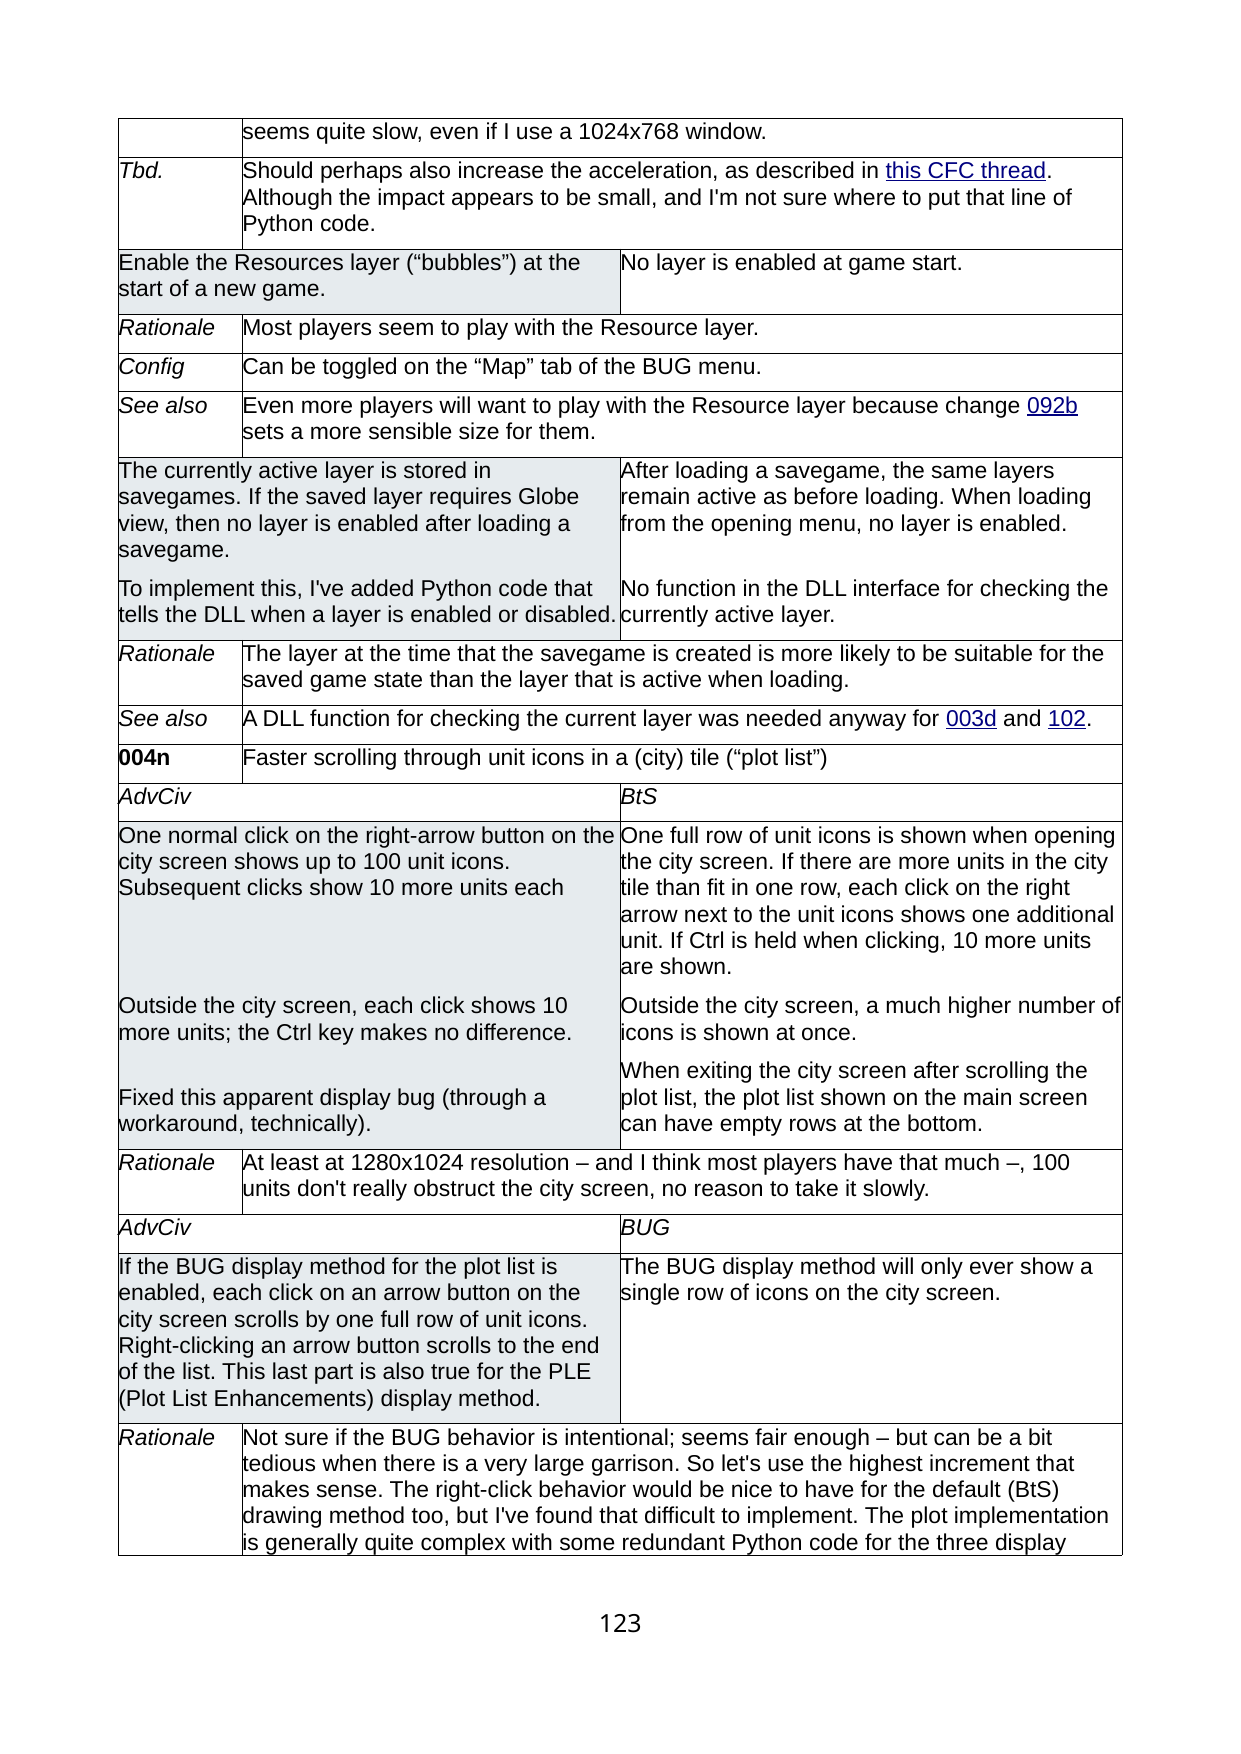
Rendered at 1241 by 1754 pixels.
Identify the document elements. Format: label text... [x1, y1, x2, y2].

table_cell At least at 1280x1024 resolution – and I think most players have that much –, 100 units don't really obstruct the city screen, no reason to take it slowly. [243, 1150, 1122, 1214]
table_cell AdvCiv [119, 1215, 620, 1253]
table_cell The layer at the time that the savegame is created is more likely to be suitable for the saved game state than the layer that is active when loading. [243, 641, 1122, 705]
table_cell Not sure if the BUG behavior is intentional; seems fair enough – but can be a bit tedious when there is a very large garrison. So let's use the highest increment that makes sense. The right-click behavior would be nice to have for the default (BtS) drawing method too, but I've found that difficult to implement. The plot implementation is generally quite complex with some redundant Python code for the three display [243, 1424, 1122, 1555]
table_cell After loading a savegame, the same layers remain active as before loading. When loading from the opening menu, no layer is enabled. No function in the DLL interface for checking the currently active layer. [621, 458, 1122, 640]
table_cell Config [119, 354, 242, 391]
table_cell seems quite slow, even if I use a 1024x768 window. [243, 119, 1122, 157]
table_cell Rationale [119, 1150, 242, 1214]
table_cell Can be toggled on the “Map” tab of the BUG menu. [243, 354, 1122, 391]
table_cell Should perhaps also increase the acceleration, as described in this CFC thread. Although the impact appears to be small, and I'm not sure where to put that line of Python code. [243, 158, 1122, 248]
table_cell A DLL function for checking the current layer was needed anyway for 003d and 102. [243, 706, 1122, 744]
table_cell Tbd. [119, 158, 242, 248]
table_cell No layer is enabled at game start. [621, 250, 1122, 314]
table_cell 004n [119, 745, 242, 783]
table_cell The currently active layer is stored in savegames. If the saved layer requires Globe view, then no layer is enabled after loading a savegame. To implement this, I've added Python code that tells the DLL when a layer is enabled or disabled. [119, 458, 620, 640]
table_cell AdvCiv [119, 784, 620, 821]
table_cell If the BUG display method for the plot list is enabled, each click on an arrow button on the city screen scrolls by one full row of unit icons. Right-clicking an arrow button scrolls to the end of the list. This last part is also true for the PLE (Plot List Enhancements) display method. [119, 1254, 620, 1423]
table_cell Even more players will want to play with the Resource layer because change 092b sets a more sensible size for them. [243, 392, 1122, 457]
table_cell One normal click on the right-arrow button on the city screen shows up to 100 unit icons. Subsequent clicks show 10 more units each Outside the city screen, each click shows 10 more units; the Ctrl key makes no difference. Fixed this apparent display bug (through a workaround, technically). [119, 822, 620, 1149]
table_cell Rationale [119, 641, 242, 705]
table_cell Enable the Resources layer (“bubbles”) at the start of a new game. [119, 250, 620, 314]
table_cell One full row of unit icons is shown when opening the city screen. If there are more units in the city tile than fit in one row, each click on the right arrow next to the unit icons shows one additional unit. If Ctrl is held when clicking, 10 more units are shown. Outside the city screen, a much higher number of icons is shown at once. When exiting the city screen after scrolling the plot list, the plot list shown on the main screen can have empty rows at the bottom. [621, 822, 1122, 1149]
table_cell BtS [621, 784, 1122, 821]
table_cell Most players seem to play with the Resource layer. [243, 315, 1122, 353]
table_cell Faster scrolling through unit icons in a (city) tile (“plot list”) [243, 745, 1122, 783]
table_cell Rationale [119, 1424, 242, 1555]
table_cell BUG [621, 1215, 1122, 1253]
table_cell Rationale [119, 315, 242, 353]
table_cell See also [119, 392, 242, 457]
table_cell [119, 119, 242, 157]
table_cell See also [119, 706, 242, 744]
table_cell The BUG display method will only ever show a single row of icons on the city screen. [621, 1254, 1122, 1423]
